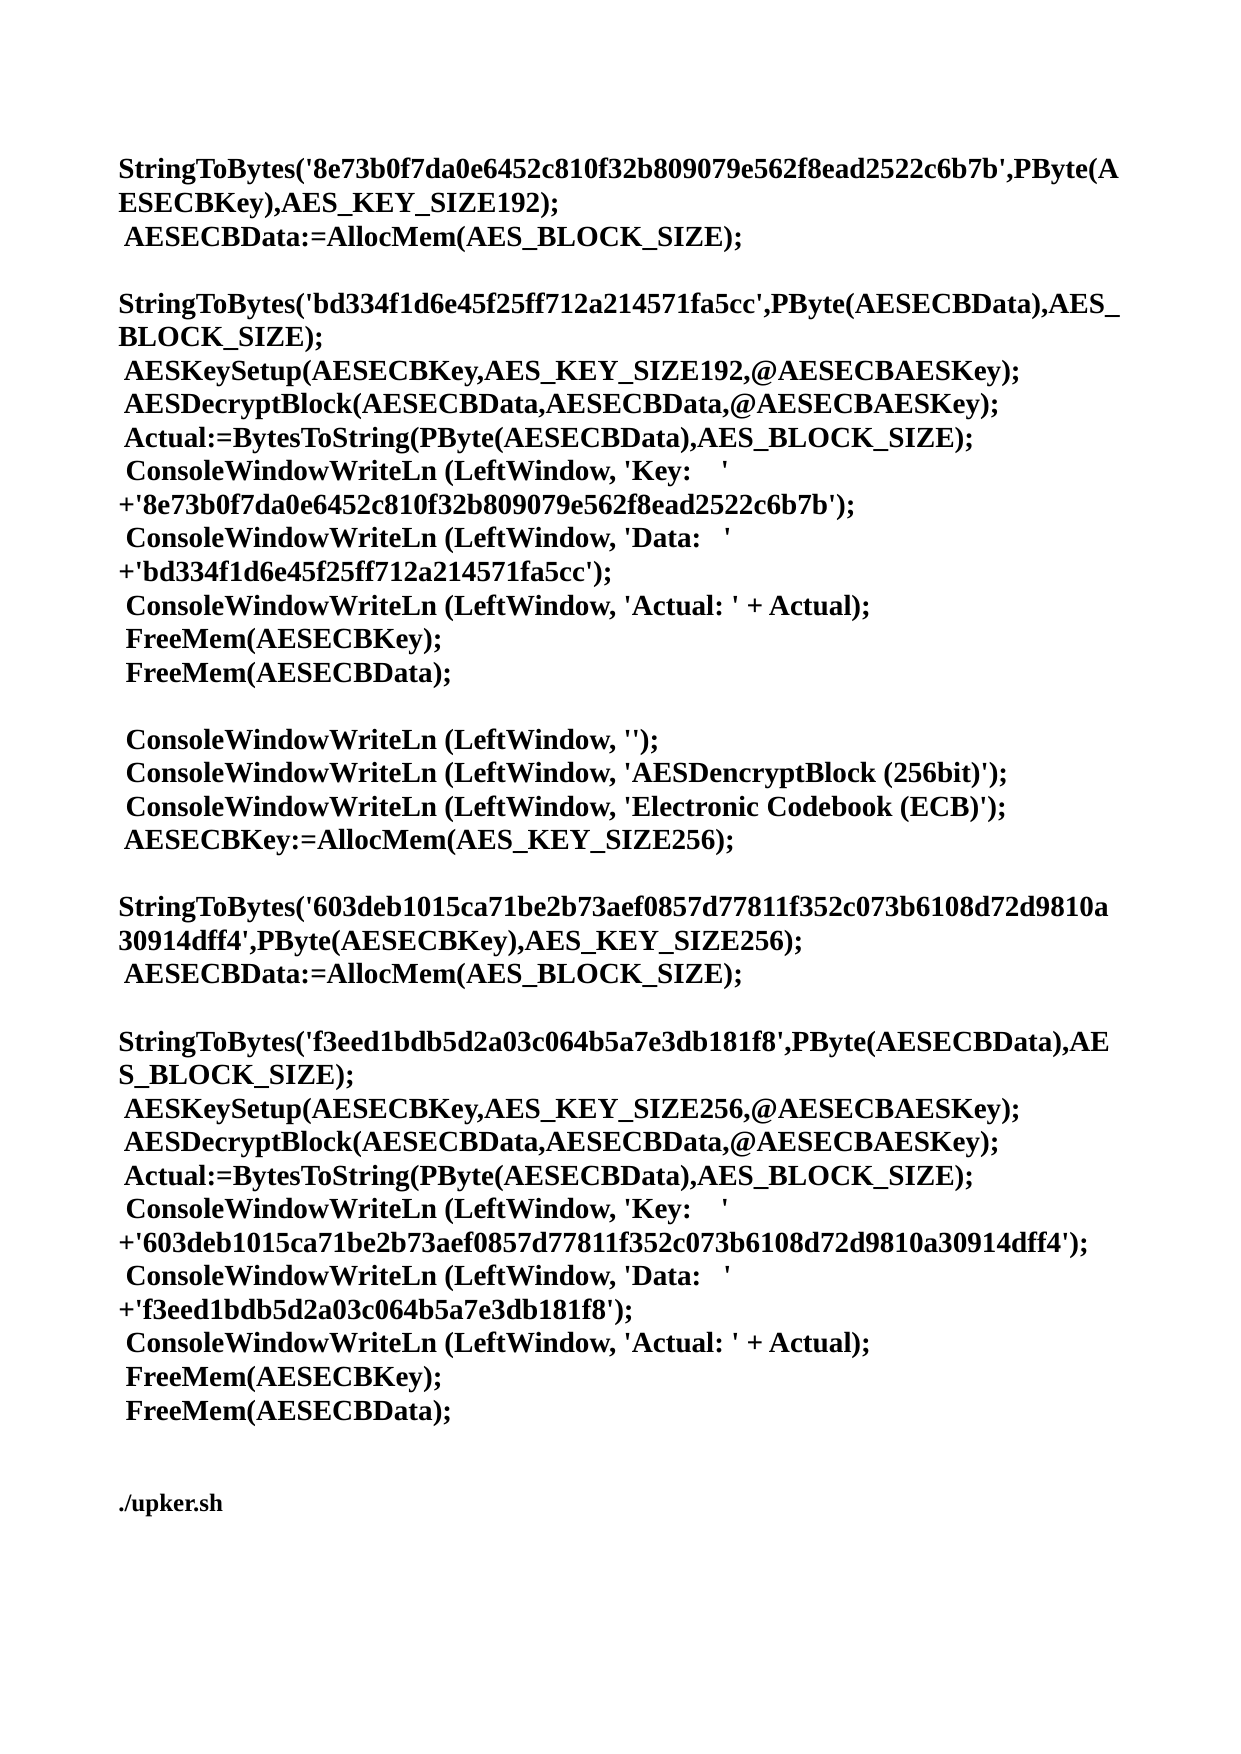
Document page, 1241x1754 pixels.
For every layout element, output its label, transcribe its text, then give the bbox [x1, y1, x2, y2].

text AESDecryptBlock(AESECBData,AESECBData,@AESECBAESKey); [118, 386, 1122, 420]
text ConsoleWindowWriteLn (LeftWindow, 'Data: ' +'f3eed1bdb5d2a03c064b5a7e3db181f8'); [118, 1258, 1122, 1326]
text AESECBData:=AllocMem(AES_BLOCK_SIZE); [118, 957, 1122, 990]
text FreeMem(AESECBData); [118, 655, 1122, 688]
text ConsoleWindowWriteLn (LeftWindow, 'Electronic Codebook (ECB)'); [118, 789, 1122, 822]
text AESECBKey:=AllocMem(AES_KEY_SIZE256); [118, 822, 1122, 856]
text AESECBData:=AllocMem(AES_BLOCK_SIZE); [118, 219, 1122, 252]
text StringToBytes('bd334f1d6e45f25ff712a214571fa5cc',PByte(AESECBData),AES_BLOCK_SIZE); [118, 252, 1122, 353]
text StringToBytes('603deb1015ca71be2b73aef0857d77811f352c073b6108d72d9810a30914dff4',PByte(AESECBKey),AES_KEY_SIZE256); [118, 856, 1122, 957]
text FreeMem(AESECBKey); [118, 621, 1122, 655]
text ConsoleWindowWriteLn (LeftWindow, 'Key: ' +'603deb1015ca71be2b73aef0857d77811f352c073b6108d72d9810a30914dff4'); [118, 1191, 1122, 1258]
text AESDecryptBlock(AESECBData,AESECBData,@AESECBAESKey); [118, 1124, 1122, 1158]
text AESKeySetup(AESECBKey,AES_KEY_SIZE256,@AESECBAESKey); [118, 1091, 1122, 1124]
text FreeMem(AESECBKey); [118, 1359, 1122, 1393]
text ConsoleWindowWriteLn (LeftWindow, 'Data: ' +'bd334f1d6e45f25ff712a214571fa5cc'); [118, 521, 1122, 588]
text AESKeySetup(AESECBKey,AES_KEY_SIZE192,@AESECBAESKey); [118, 353, 1122, 386]
text ConsoleWindowWriteLn (LeftWindow, 'Actual: ' + Actual); [118, 588, 1122, 621]
text ConsoleWindowWriteLn (LeftWindow, 'AESDencryptBlock (256bit)'); [118, 755, 1122, 789]
text FreeMem(AESECBData); [118, 1393, 1122, 1426]
text ConsoleWindowWriteLn (LeftWindow, ''); [118, 722, 1122, 755]
text StringToBytes('8e73b0f7da0e6452c810f32b809079e562f8ead2522c6b7b',PByte(AESECBKey),AES_KEY_SIZE192); [118, 118, 1122, 219]
text ConsoleWindowWriteLn (LeftWindow, 'Actual: ' + Actual); [118, 1326, 1122, 1359]
text ConsoleWindowWriteLn (LeftWindow, 'Key: ' +'8e73b0f7da0e6452c810f32b809079e562f8ead2522c6b7b'); [118, 453, 1122, 521]
text Actual:=BytesToString(PByte(AESECBData),AES_BLOCK_SIZE); [118, 1158, 1122, 1191]
text StringToBytes('f3eed1bdb5d2a03c064b5a7e3db181f8',PByte(AESECBData),AES_BLOCK_SIZE); [118, 990, 1122, 1091]
text ./upker.sh [118, 1488, 1122, 1517]
text Actual:=BytesToString(PByte(AESECBData),AES_BLOCK_SIZE); [118, 420, 1122, 453]
